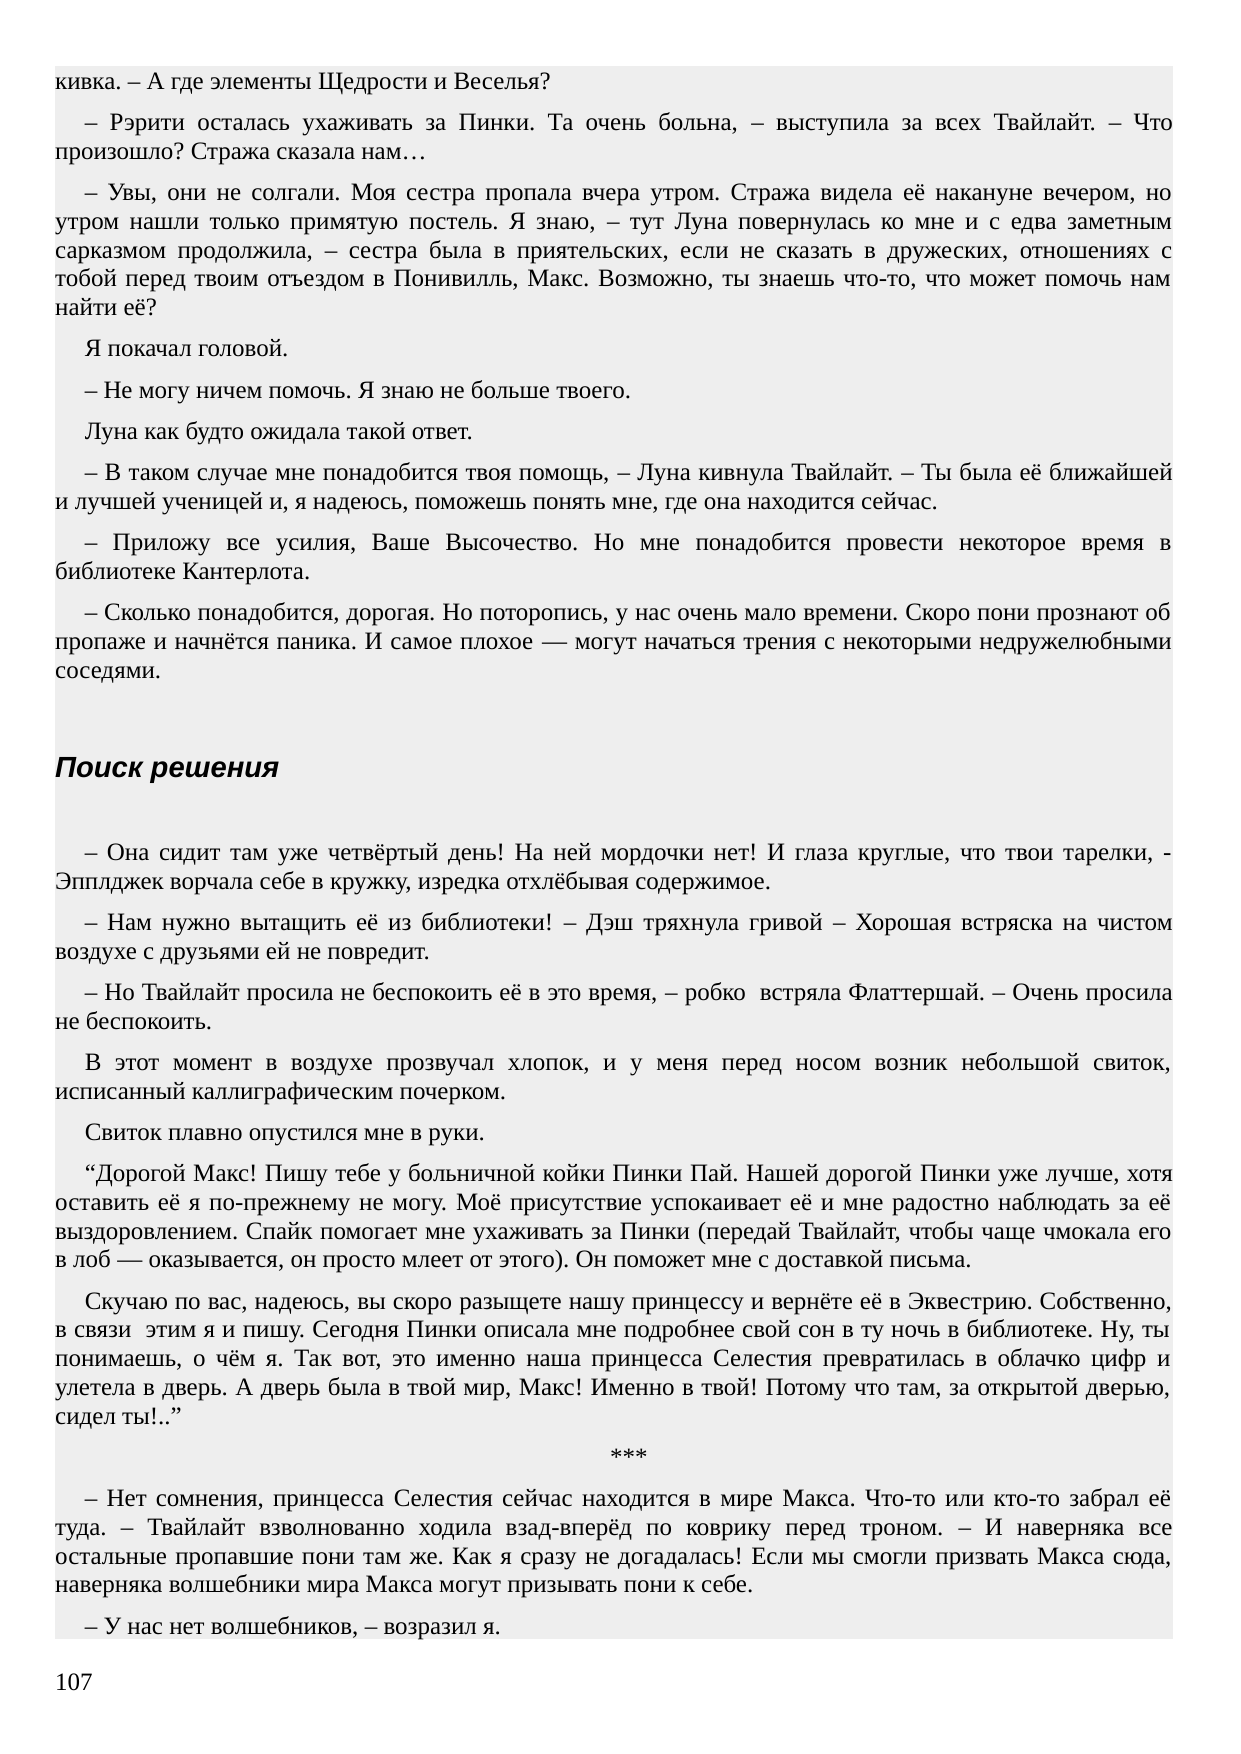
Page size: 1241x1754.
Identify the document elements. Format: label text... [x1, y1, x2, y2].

text – Сколько понадобится, дорогая. Но поторопись, у нас очень мало времени. Скоро пони прознают об пропаже и начнётся паника. И самое плохое — могут начаться трения с некоторыми недружелюбными соседями. [55, 597, 1173, 683]
text кивка. – А где элементы Щедрости и Веселья? [55, 66, 1173, 95]
subtitle Поиск решения [55, 750, 1173, 783]
text Я покачал головой. [55, 333, 1173, 362]
text – Нам нужно вытащить её из библиотеки! – Дэш тряхнула гривой – Хорошая встряска на чистом воздухе с друзьями ей не повредит. [55, 907, 1173, 964]
text – Рэрити осталась ухаживать за Пинки. Та очень больна, – выступила за всех Твайлайт. – Что произошло? Стража сказала нам… [55, 107, 1173, 165]
text “Дорогой Макс! Пишу тебе у больничной койки Пинки Пай. Нашей дорогой Пинки уже лучше, хотя оставить её я по-прежнему не могу. Моё присутствие успокаивает её и мне радостно наблюдать за её выздоровлением. Спайк помогает мне ухаживать за Пинки (передай Твайлайт, чтобы чаще чмокала его в лоб — оказывается, он просто млеет от этого). Он поможет мне с доставкой письма. [55, 1158, 1173, 1273]
text Свиток плавно опустился мне в руки. [55, 1117, 1173, 1146]
text – Не могу ничем помочь. Я знаю не больше твоего. [55, 375, 1173, 403]
text Скучаю по вас, надеюсь, вы скоро разыщете нашу принцессу и вернёте её в Эквестрию. Собственно, в связи этим я и пишу. Сегодня Пинки описала мне подробнее свой сон в ту ночь в библиотеке. Ну, ты понимаешь, о чём я. Так вот, это именно наша принцесса Селестия превратилась в облачко цифр и улетела в дверь. А дверь была в твой мир, Макс! Именно в твой! Потому что там, за открытой дверью, сидел ты!..” [55, 1286, 1173, 1429]
text Луна как будто ожидала такой ответ. [55, 416, 1173, 445]
text – Но Твайлайт просила не беспокоить её в это время, – робко встряла Флаттершай. – Очень просила не беспокоить. [55, 977, 1173, 1034]
text – Приложу все усилия, Ваше Высочество. Но мне понадобится провести некоторое время в библиотеке Кантерлота. [55, 527, 1173, 585]
text – Нет сомнения, принцесса Селестия сейчас находится в мире Макса. Что-то или кто-то забрал её туда. – Твайлайт взволнованно ходила взад-вперёд по коврику перед троном. – И наверняка все остальные пропавшие пони там же. Как я сразу не догадалась! Если мы смогли призвать Макса сюда, наверняка волшебники мира Макса могут призывать пони к себе. [55, 1483, 1173, 1598]
text *** [55, 1442, 1173, 1471]
text – В таком случае мне понадобится твоя помощь, – Луна кивнула Твайлайт. – Ты была её ближайшей и лучшей ученицей и, я надеюсь, поможешь понять мне, где она находится сейчас. [55, 457, 1173, 515]
text В этот момент в воздухе прозвучал хлопок, и у меня перед носом возник небольшой свиток, исписанный каллиграфическим почерком. [55, 1047, 1173, 1104]
text – Она сидит там уже четвёртый день! На ней мордочки нет! И глаза круглые, что твои тарелки, - Эпплджек ворчала себе в кружку, изредка отхлёбывая содержимое. [55, 837, 1173, 894]
text – У нас нет волшебников, – возразил я. [55, 1611, 1173, 1639]
text – Увы, они не солгали. Моя сестра пропала вчера утром. Стража видела её накануне вечером, но утром нашли только примятую постель. Я знаю, – тут Луна повернулась ко мне и с едва заметным сарказмом продолжила, – сестра была в приятельских, если не сказать в дружеских, отношениях с тобой перед твоим отъездом в Понивилль, Макс. Возможно, ты знаешь что-то, что может помочь нам найти её? [55, 177, 1173, 321]
